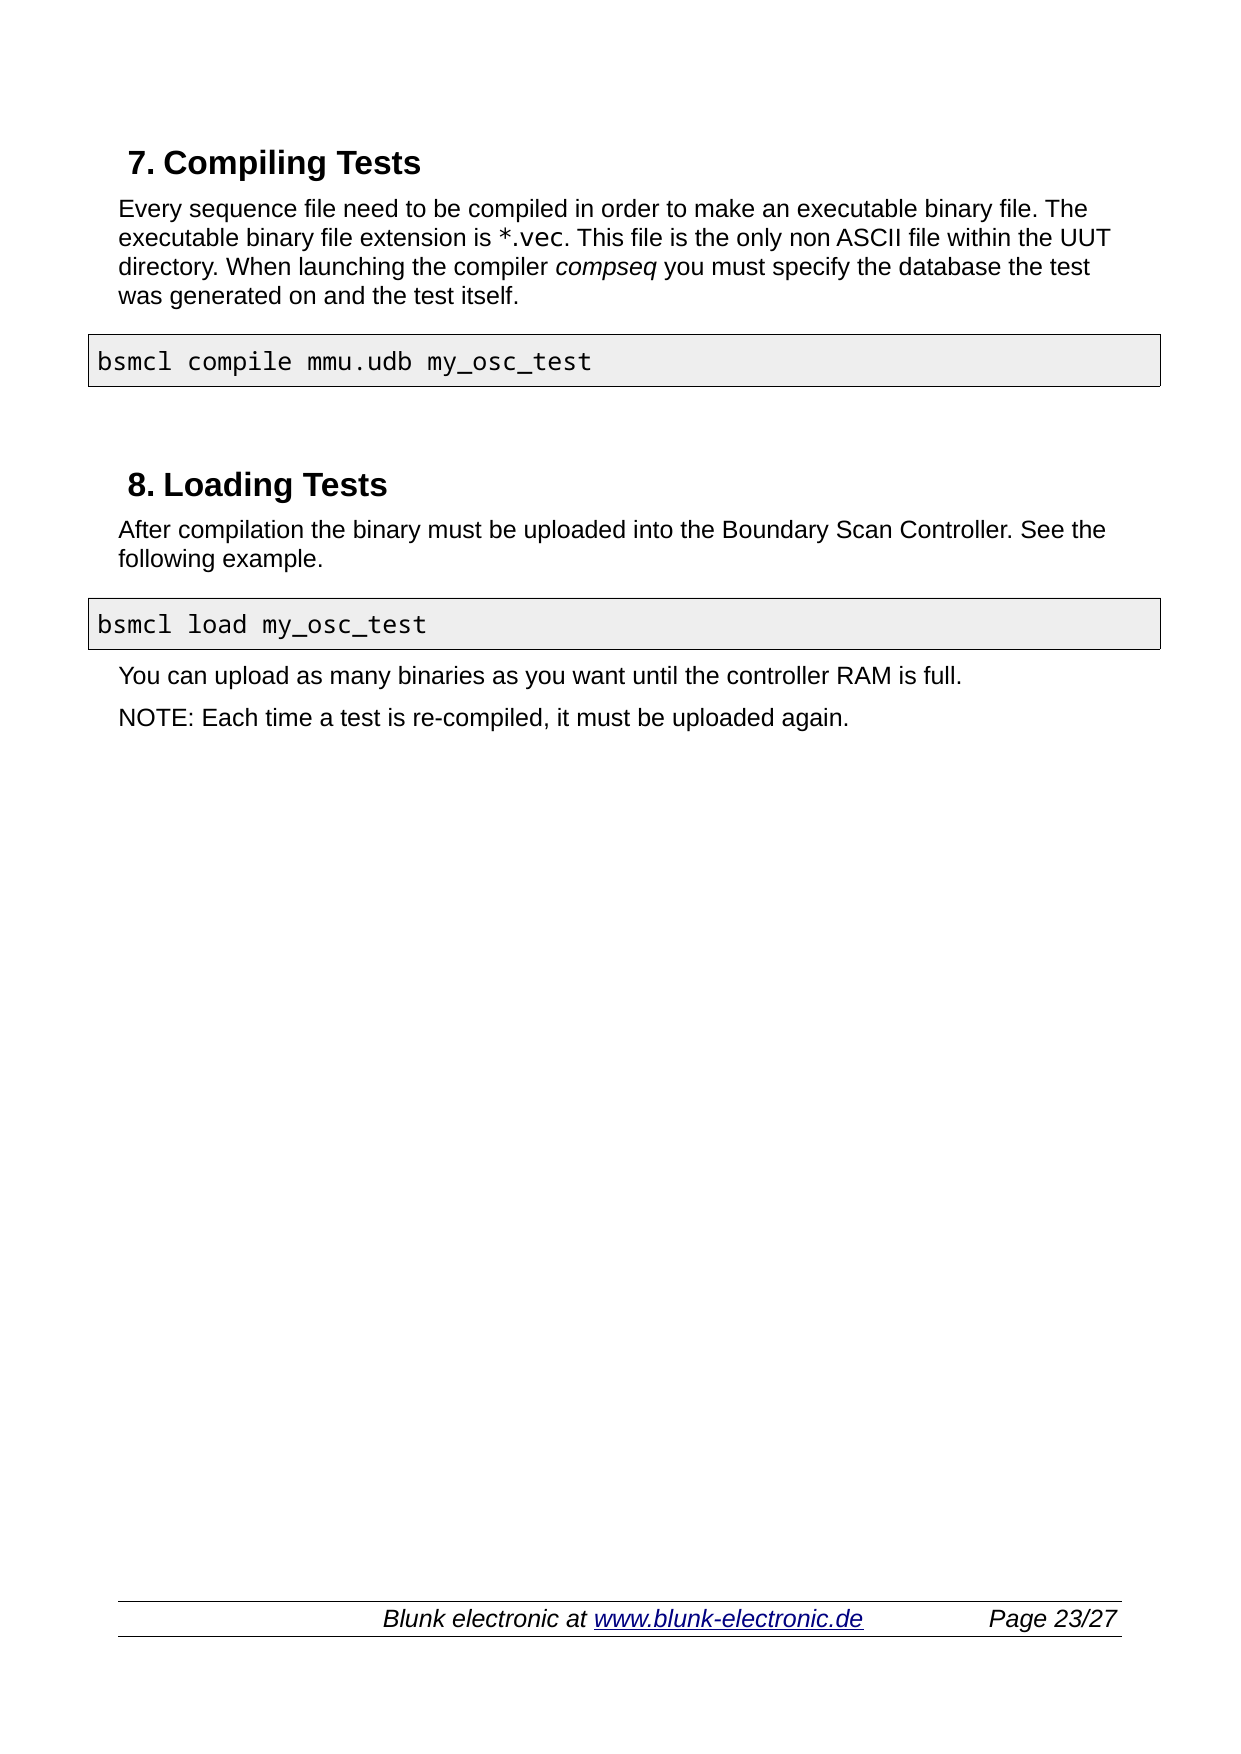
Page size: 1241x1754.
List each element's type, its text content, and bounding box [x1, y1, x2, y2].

text NOTE: Each time a test is re-compiled, it must be uploaded again. [118, 702, 1122, 731]
text [118, 586, 1122, 597]
subtitle Loading Tests [118, 464, 1122, 503]
subtitle Compiling Tests [118, 143, 1122, 182]
text bsmcl load my_osc_test [97, 606, 1151, 640]
text bsmcl compile mmu.udb my_osc_test [97, 343, 1151, 377]
text You can upload as many binaries as you want until the controller RAM is full. [118, 650, 1122, 690]
text Every sequence file need to be compiled in order to make an executable binary file. The executable binary file extension is *.vec. This file is the only non ASCII file within the UUT directory. When launching the compiler compseq you must specify the database the test was generated on and the test itself. [118, 194, 1122, 310]
text After compilation the binary must be uploaded into the Boundary Scan Controller. See the following example. [118, 516, 1122, 573]
